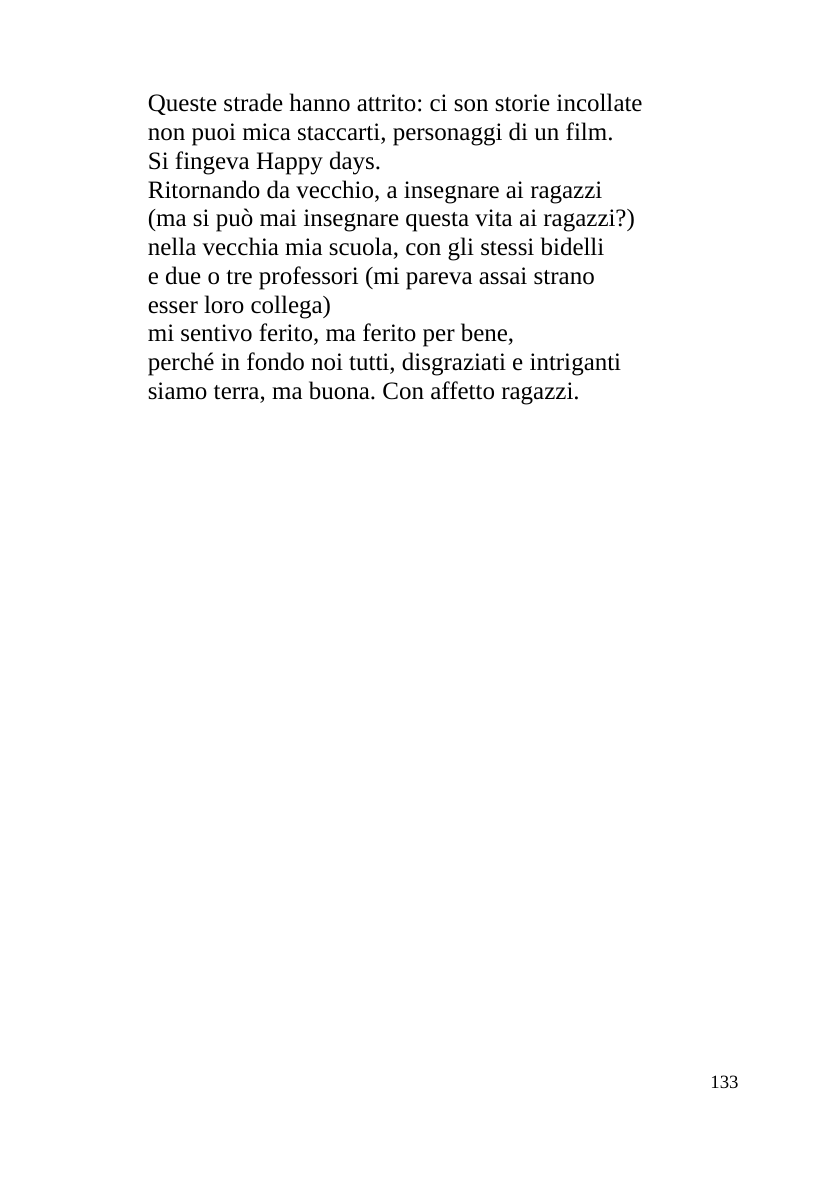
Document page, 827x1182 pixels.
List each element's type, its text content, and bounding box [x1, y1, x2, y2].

text Queste strade hanno attrito: ci son storie incollate [148, 88, 738, 117]
text Ritornando da vecchio, a insegnare ai ragazzi [148, 175, 738, 203]
text Si fingeva Happy days. [148, 146, 738, 175]
text siamo terra, ma buona. Con affetto ragazzi. [148, 376, 738, 405]
text nella vecchia mia scuola, con gli stessi bidelli [148, 232, 738, 261]
text perché in fondo noi tutti, disgraziati e intriganti [148, 347, 738, 376]
text non puoi mica staccarti, personaggi di un film. [148, 117, 738, 146]
text esser loro collega) [148, 290, 738, 318]
text mi sentivo ferito, ma ferito per bene, [148, 318, 738, 347]
text e due o tre professori (mi pareva assai strano [148, 261, 738, 290]
text (ma si può mai insegnare questa vita ai ragazzi?) [148, 203, 738, 232]
